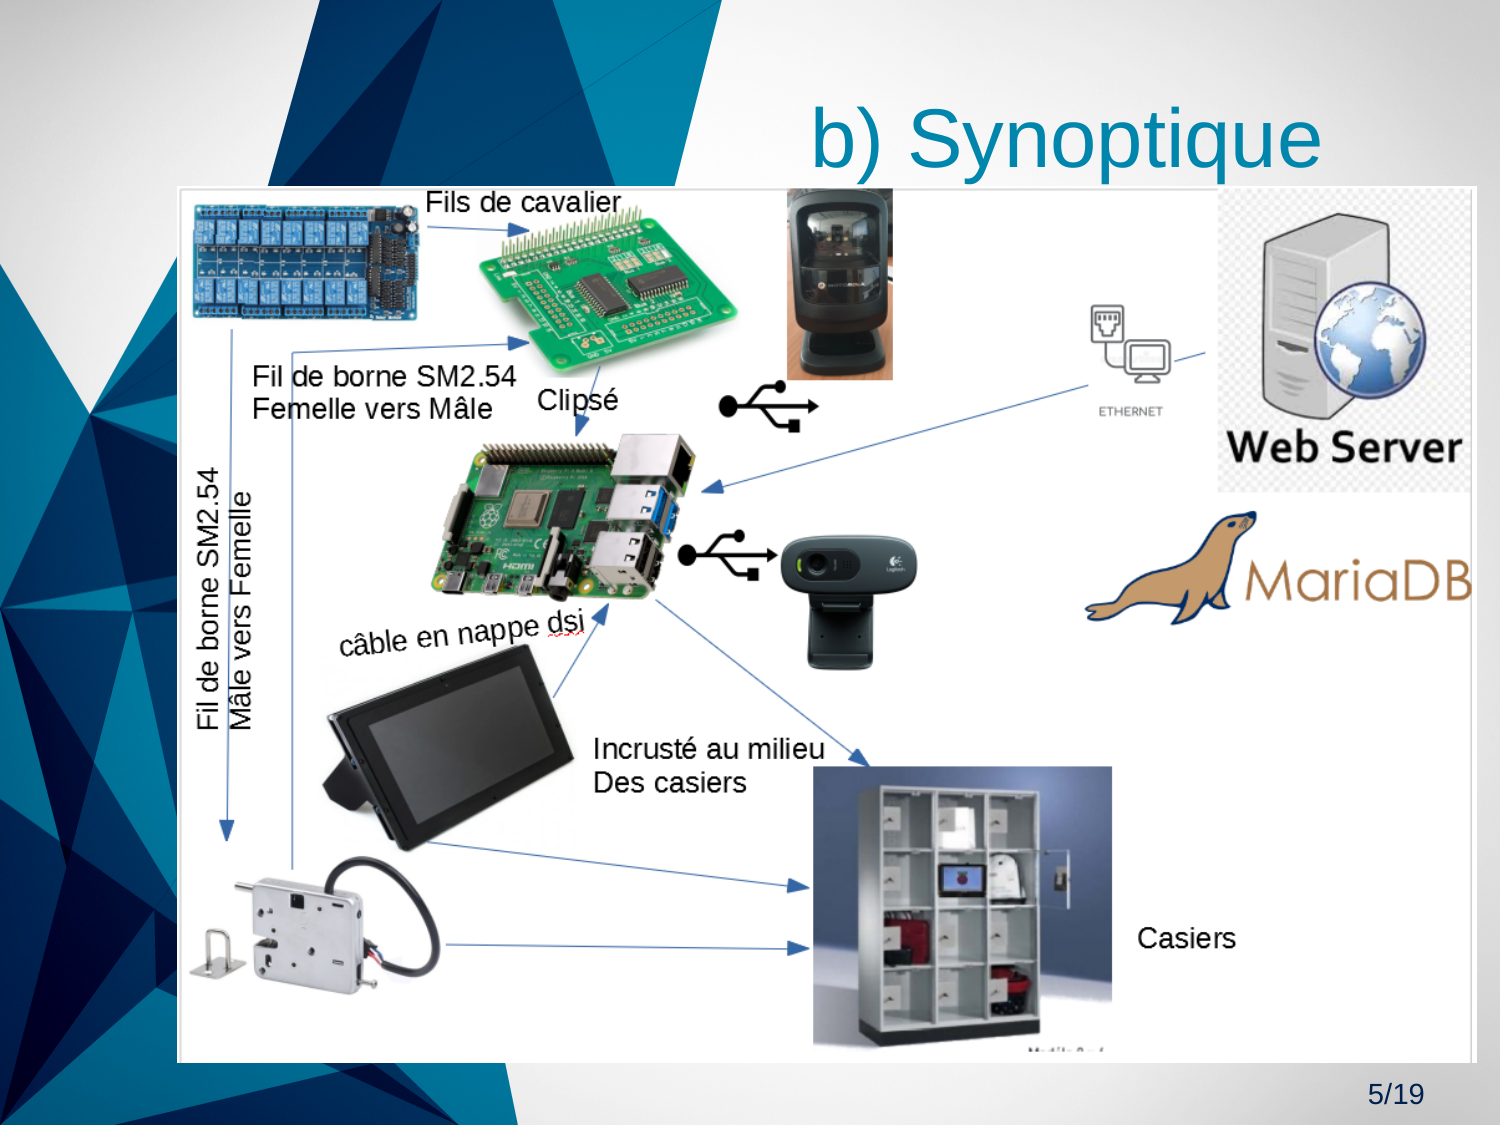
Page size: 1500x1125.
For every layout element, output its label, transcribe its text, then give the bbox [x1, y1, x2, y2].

picture [0, 0, 1500, 1125]
title b) Synoptique [708, 44, 1425, 186]
